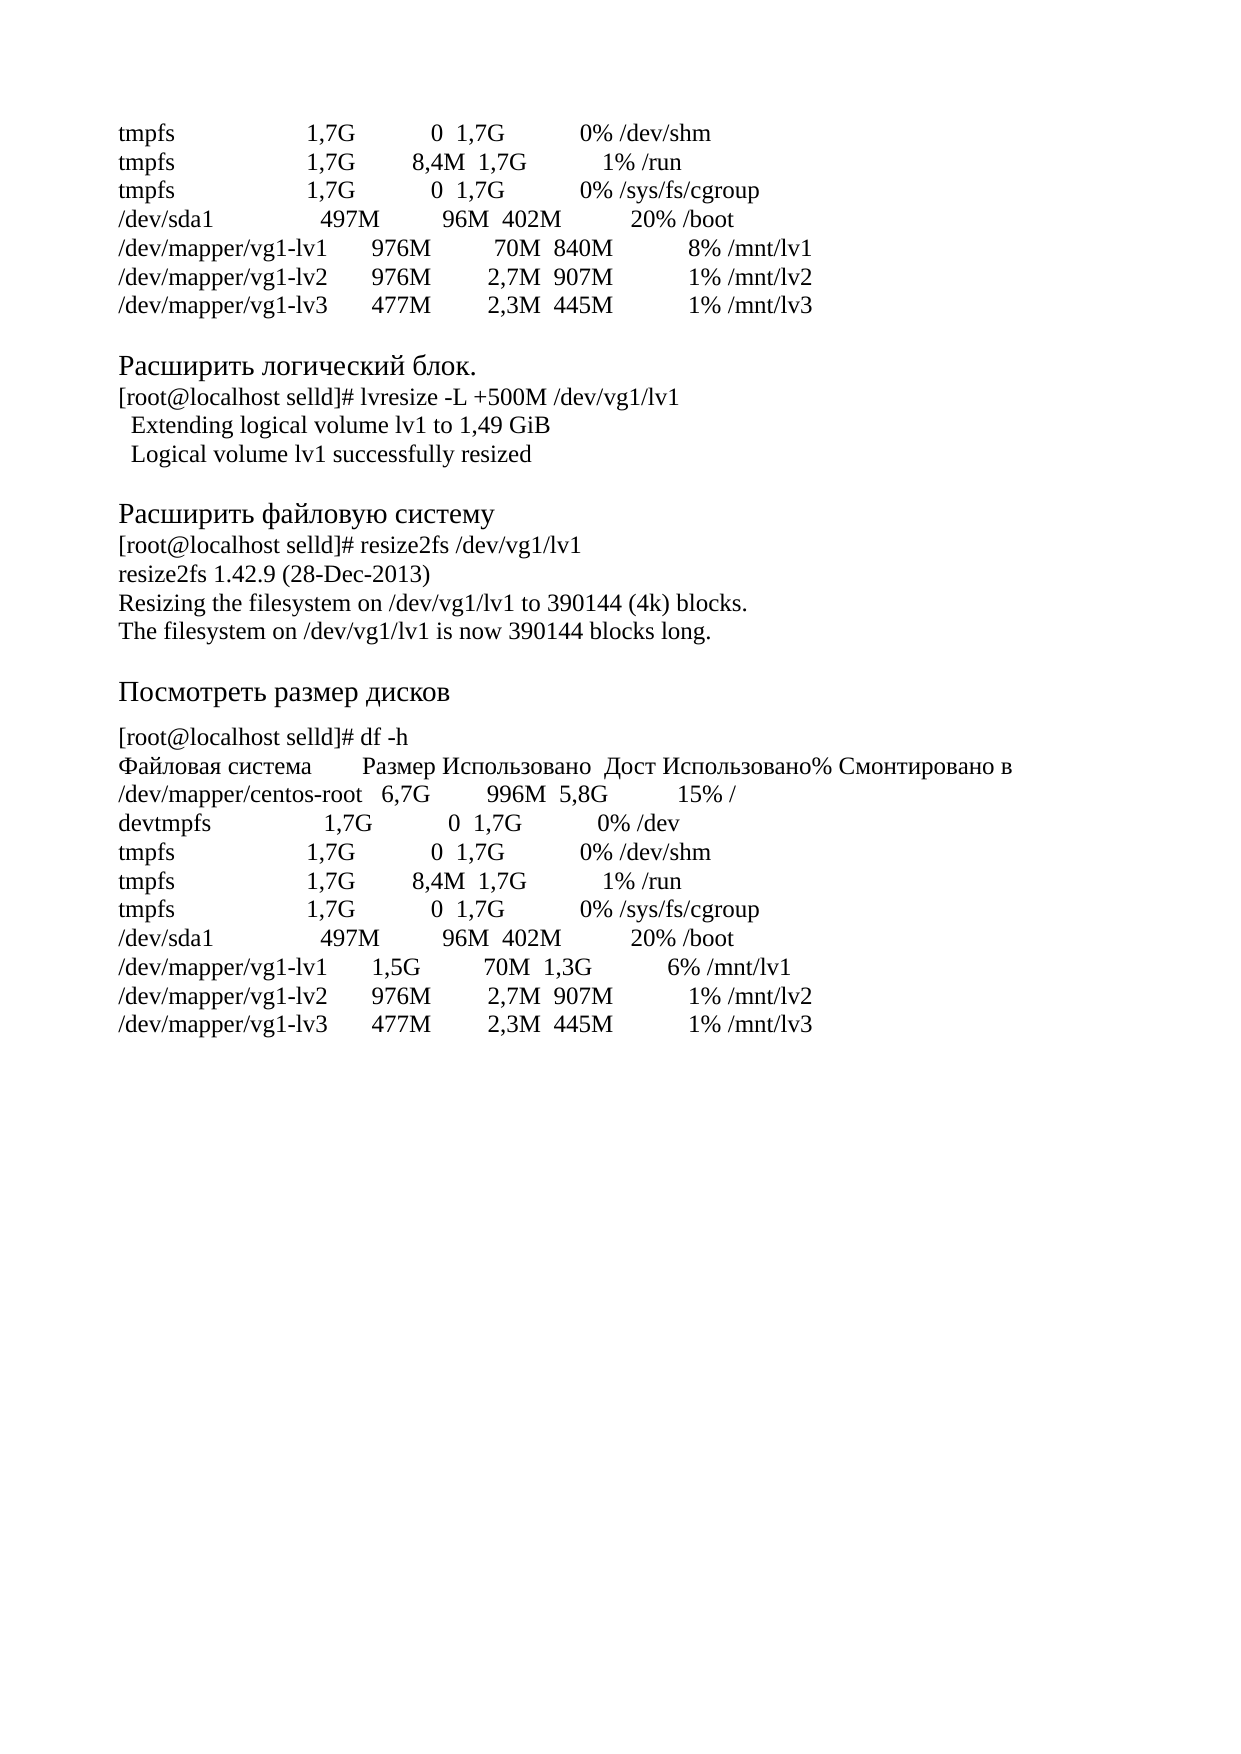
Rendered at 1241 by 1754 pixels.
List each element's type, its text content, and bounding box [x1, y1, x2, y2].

text /dev/mapper/vg1-lv2 976M 2,7M 907M 1% /mnt/lv2 [118, 981, 1122, 1009]
text devtmpfs 1,7G 0 1,7G 0% /dev [118, 808, 1122, 837]
text Посмотреть размер дисков [118, 674, 1122, 707]
text Logical volume lv1 successfully resized [118, 439, 1122, 468]
text /dev/mapper/centos-root 6,7G 996M 5,8G 15% / [118, 779, 1122, 808]
text /dev/mapper/vg1-lv3 477M 2,3M 445M 1% /mnt/lv3 [118, 291, 1122, 319]
text Расширить логический блок. [118, 348, 1122, 382]
text /dev/sda1 497M 96M 402M 20% /boot [118, 923, 1122, 952]
text /dev/mapper/vg1-lv1 976M 70M 840M 8% /mnt/lv1 [118, 233, 1122, 262]
text The filesystem on /dev/vg1/lv1 is now 390144 blocks long. [118, 616, 1122, 645]
text /dev/mapper/vg1-lv3 477M 2,3M 445M 1% /mnt/lv3 [118, 1009, 1122, 1038]
text tmpfs 1,7G 0 1,7G 0% /dev/shm [118, 118, 1122, 147]
text Расширить файловую систему [118, 497, 1122, 530]
text [root@localhost selld]# lvresize -L +500M /dev/vg1/lv1 [118, 382, 1122, 410]
text [root@localhost selld]# df -h [118, 722, 1122, 751]
text /dev/mapper/vg1-lv2 976M 2,7M 907M 1% /mnt/lv2 [118, 262, 1122, 291]
text /dev/sda1 497M 96M 402M 20% /boot [118, 204, 1122, 233]
text tmpfs 1,7G 0 1,7G 0% /dev/shm [118, 837, 1122, 866]
text tmpfs 1,7G 8,4M 1,7G 1% /run [118, 866, 1122, 894]
text tmpfs 1,7G 8,4M 1,7G 1% /run [118, 147, 1122, 176]
text [root@localhost selld]# resize2fs /dev/vg1/lv1 [118, 530, 1122, 559]
text Resizing the filesystem on /dev/vg1/lv1 to 390144 (4k) blocks. [118, 588, 1122, 616]
text tmpfs 1,7G 0 1,7G 0% /sys/fs/cgroup [118, 176, 1122, 204]
text /dev/mapper/vg1-lv1 1,5G 70M 1,3G 6% /mnt/lv1 [118, 952, 1122, 981]
text Файловая система Размер Использовано Дост Использовано% Cмонтировано в [118, 751, 1122, 779]
text Extending logical volume lv1 to 1,49 GiB [118, 410, 1122, 439]
text tmpfs 1,7G 0 1,7G 0% /sys/fs/cgroup [118, 894, 1122, 923]
text resize2fs 1.42.9 (28-Dec-2013) [118, 559, 1122, 588]
